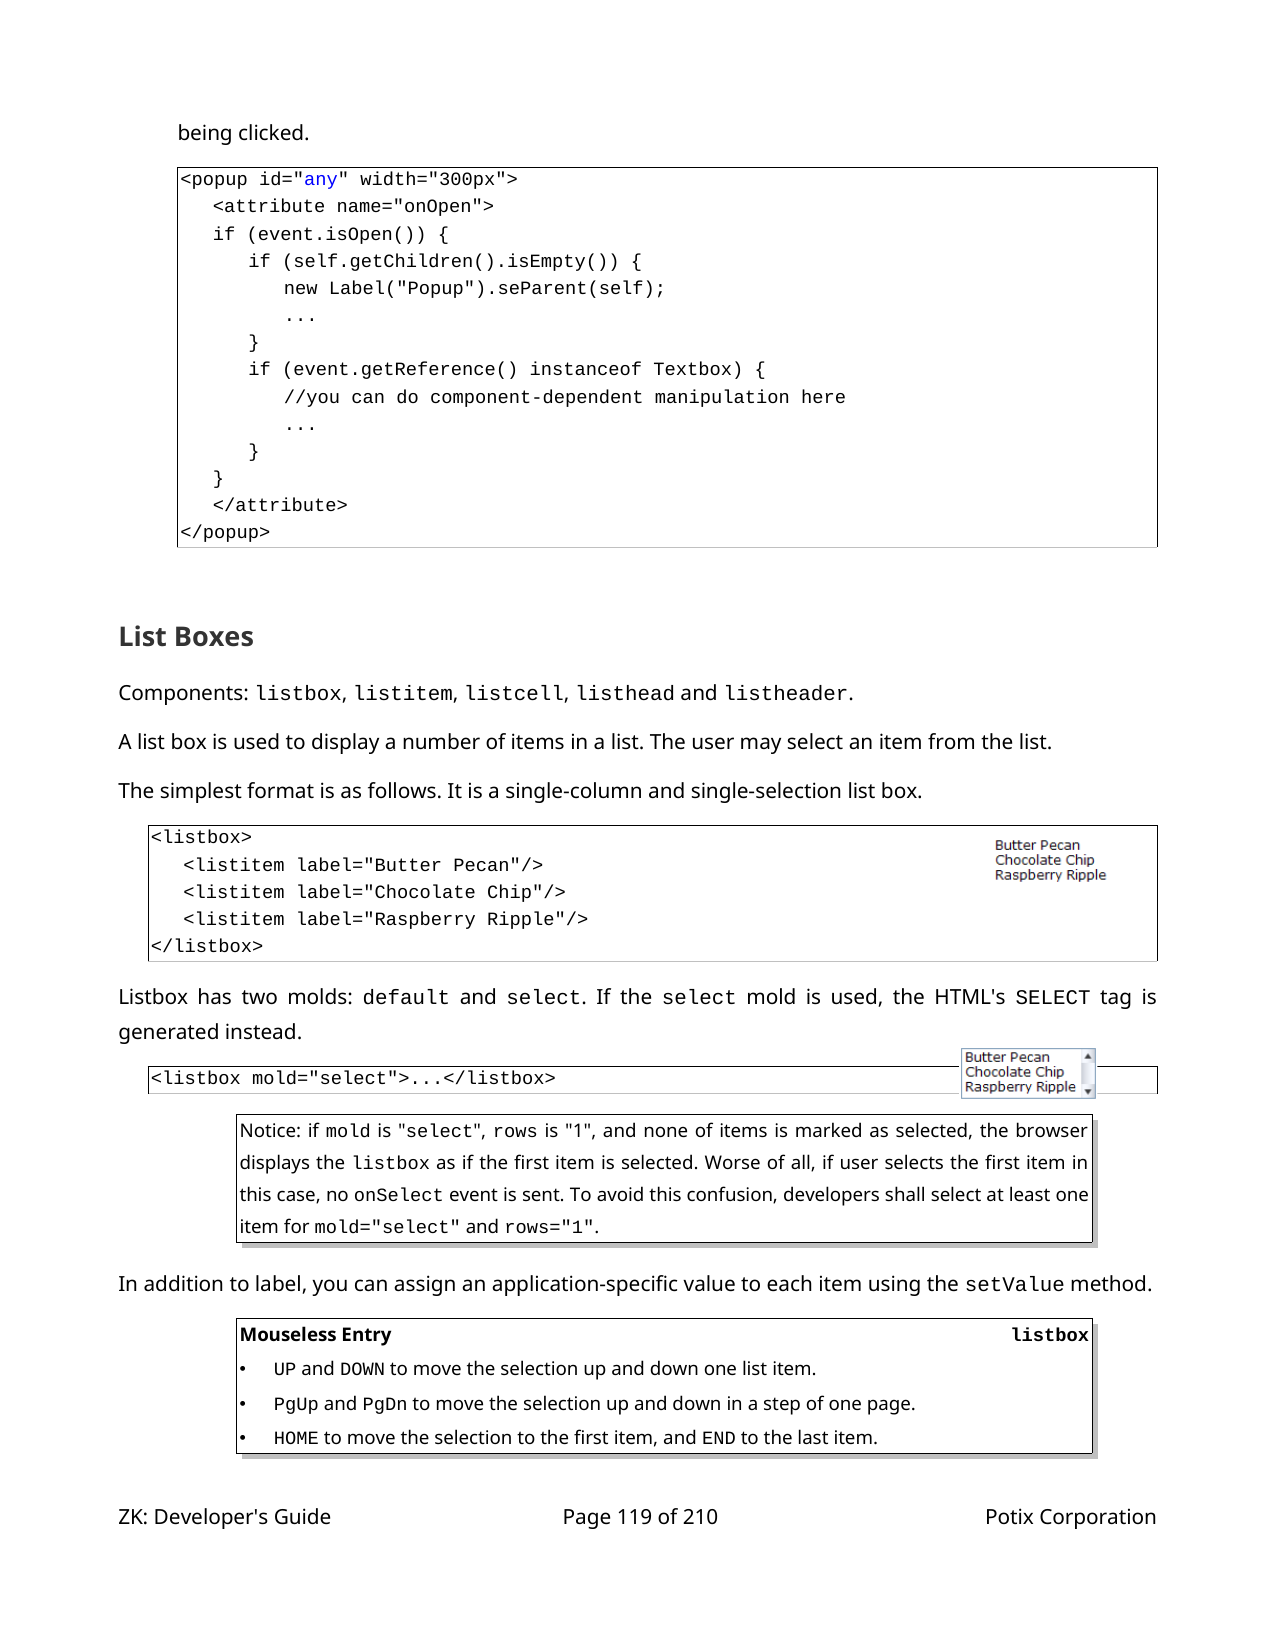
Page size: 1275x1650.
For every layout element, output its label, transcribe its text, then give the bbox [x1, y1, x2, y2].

text Notice: if mold is "select", rows is "1", and none of items is marked as selected, the browser displays the listbox as if the first item is selected. Worse of all, if user selects the first item in this case, no onSelect event is sent. To avoid this confusion, developers shall select at least one item for mold="select" and rows="1". [237, 1115, 1092, 1242]
text <listbox> [149, 826, 1157, 849]
list UP and DOWN to move the selection up and down one list item. [237, 1352, 1092, 1381]
text The simplest format is as follows. It is a single-column and single-selection list box. [118, 776, 1157, 804]
text //you can do component-dependent manipulation here [178, 384, 1157, 409]
text if (event.isOpen()) { [178, 221, 1157, 246]
text <listbox mold="select">...</listbox> [149, 1067, 959, 1093]
text } [178, 330, 1157, 354]
text Mouseless Entry listbox [237, 1319, 1092, 1347]
text } [178, 439, 1157, 463]
text being clicked. [177, 118, 1157, 146]
text [1098, 1067, 1157, 1093]
text </listbox> [149, 934, 1157, 961]
text In addition to label, you can assign an application-specific value to each item using the setValue method. [118, 1269, 1157, 1297]
text </attribute> </popup> [178, 493, 1157, 547]
text <listitem label="Chocolate Chip"/> [149, 879, 1157, 904]
text <popup id="any" width="300px"> [178, 168, 1157, 191]
text Components: listbox, listitem, listcell, listhead and listheader. [118, 678, 1157, 707]
picture [959, 1047, 1098, 1101]
list HOME to move the selection to the first item, and END to the last item. [237, 1422, 1092, 1453]
picture [990, 835, 1118, 885]
text <listitem label="Raspberry Ripple"/> [149, 907, 1157, 931]
text if (event.getReference() instanceof Textbox) { [178, 357, 1157, 382]
text <listitem label="Butter Pecan"/> [149, 852, 990, 877]
list PgUp and PgDn to move the selection up and down in a step of one page. [237, 1387, 1092, 1416]
text } [178, 466, 1157, 490]
text ... [178, 412, 1157, 436]
text <attribute name="onOpen"> [178, 194, 1157, 218]
text [1118, 852, 1157, 877]
text if (self.getChildren().isEmpty()) { [178, 248, 1157, 273]
text ... [178, 303, 1157, 327]
text new Label("Popup").seParent(self); [178, 276, 1157, 300]
text A list box is used to display a number of items in a list. The user may select an item from the list. [118, 727, 1157, 756]
subtitle List Boxes [118, 618, 1157, 655]
text Listbox has two molds: default and select. If the select mold is used, the HTML's SELECT tag is generated instead. [118, 982, 1157, 1046]
